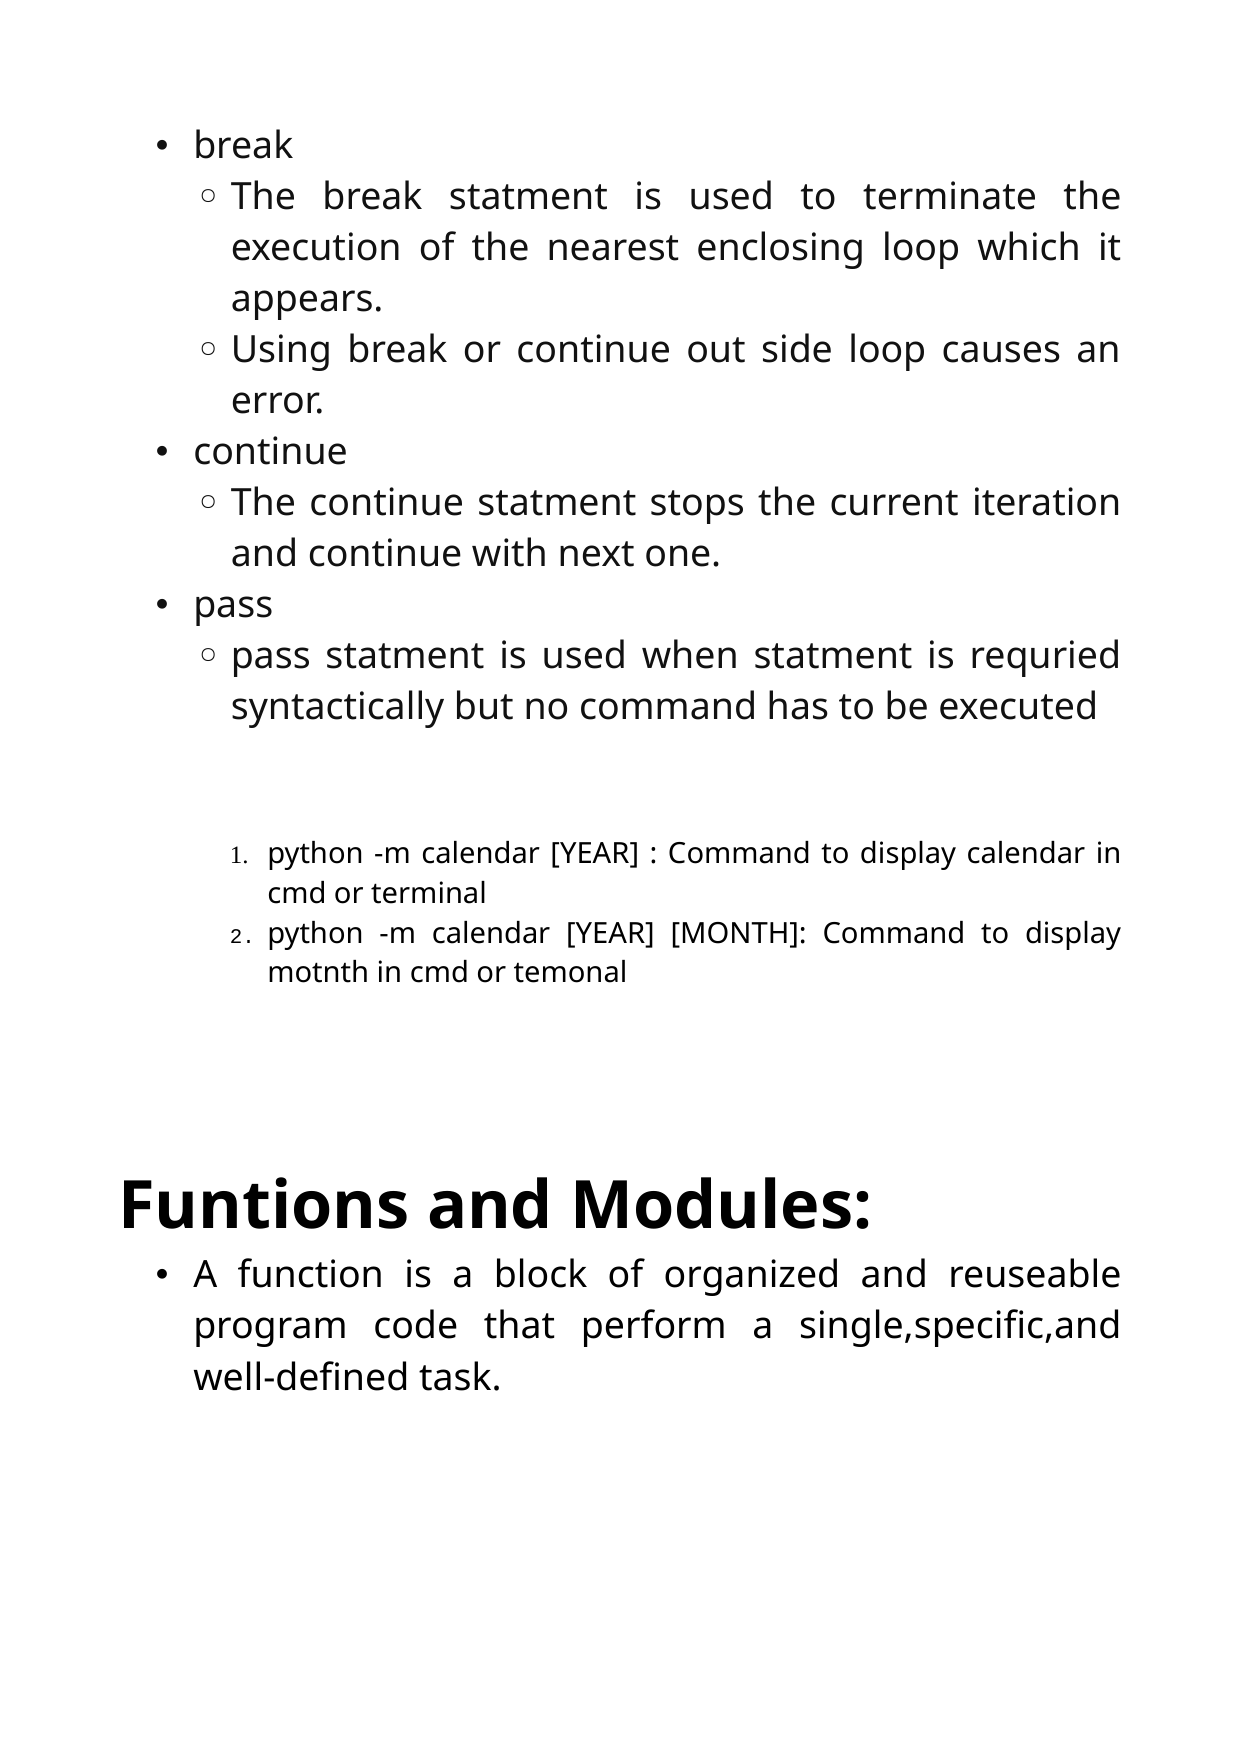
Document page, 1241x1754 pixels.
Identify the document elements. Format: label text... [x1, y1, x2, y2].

list python -m calendar [YEAR] [MONTH]: Command to display motnth in cmd or temonal [229, 912, 1122, 991]
list pass statment is used when statment is requried syntactically but no command has to be executed [193, 628, 1122, 731]
list pass [156, 577, 1122, 628]
list A function is a block of organized and reuseable program code that perform a single,specific,and well-defined task. [156, 1248, 1122, 1401]
list continue [156, 424, 1122, 475]
list Using break or continue out side loop causes an error. [193, 322, 1122, 424]
list The break statment is used to terminate the execution of the nearest enclosing loop which it appears. [193, 169, 1122, 322]
text Funtions and Modules: [118, 1157, 1122, 1248]
list python -m calendar [YEAR] : Command to display calendar in cmd or terminal [229, 833, 1122, 912]
list The continue statment stops the current iteration and continue with next one. [193, 475, 1122, 577]
list break [156, 118, 1122, 169]
